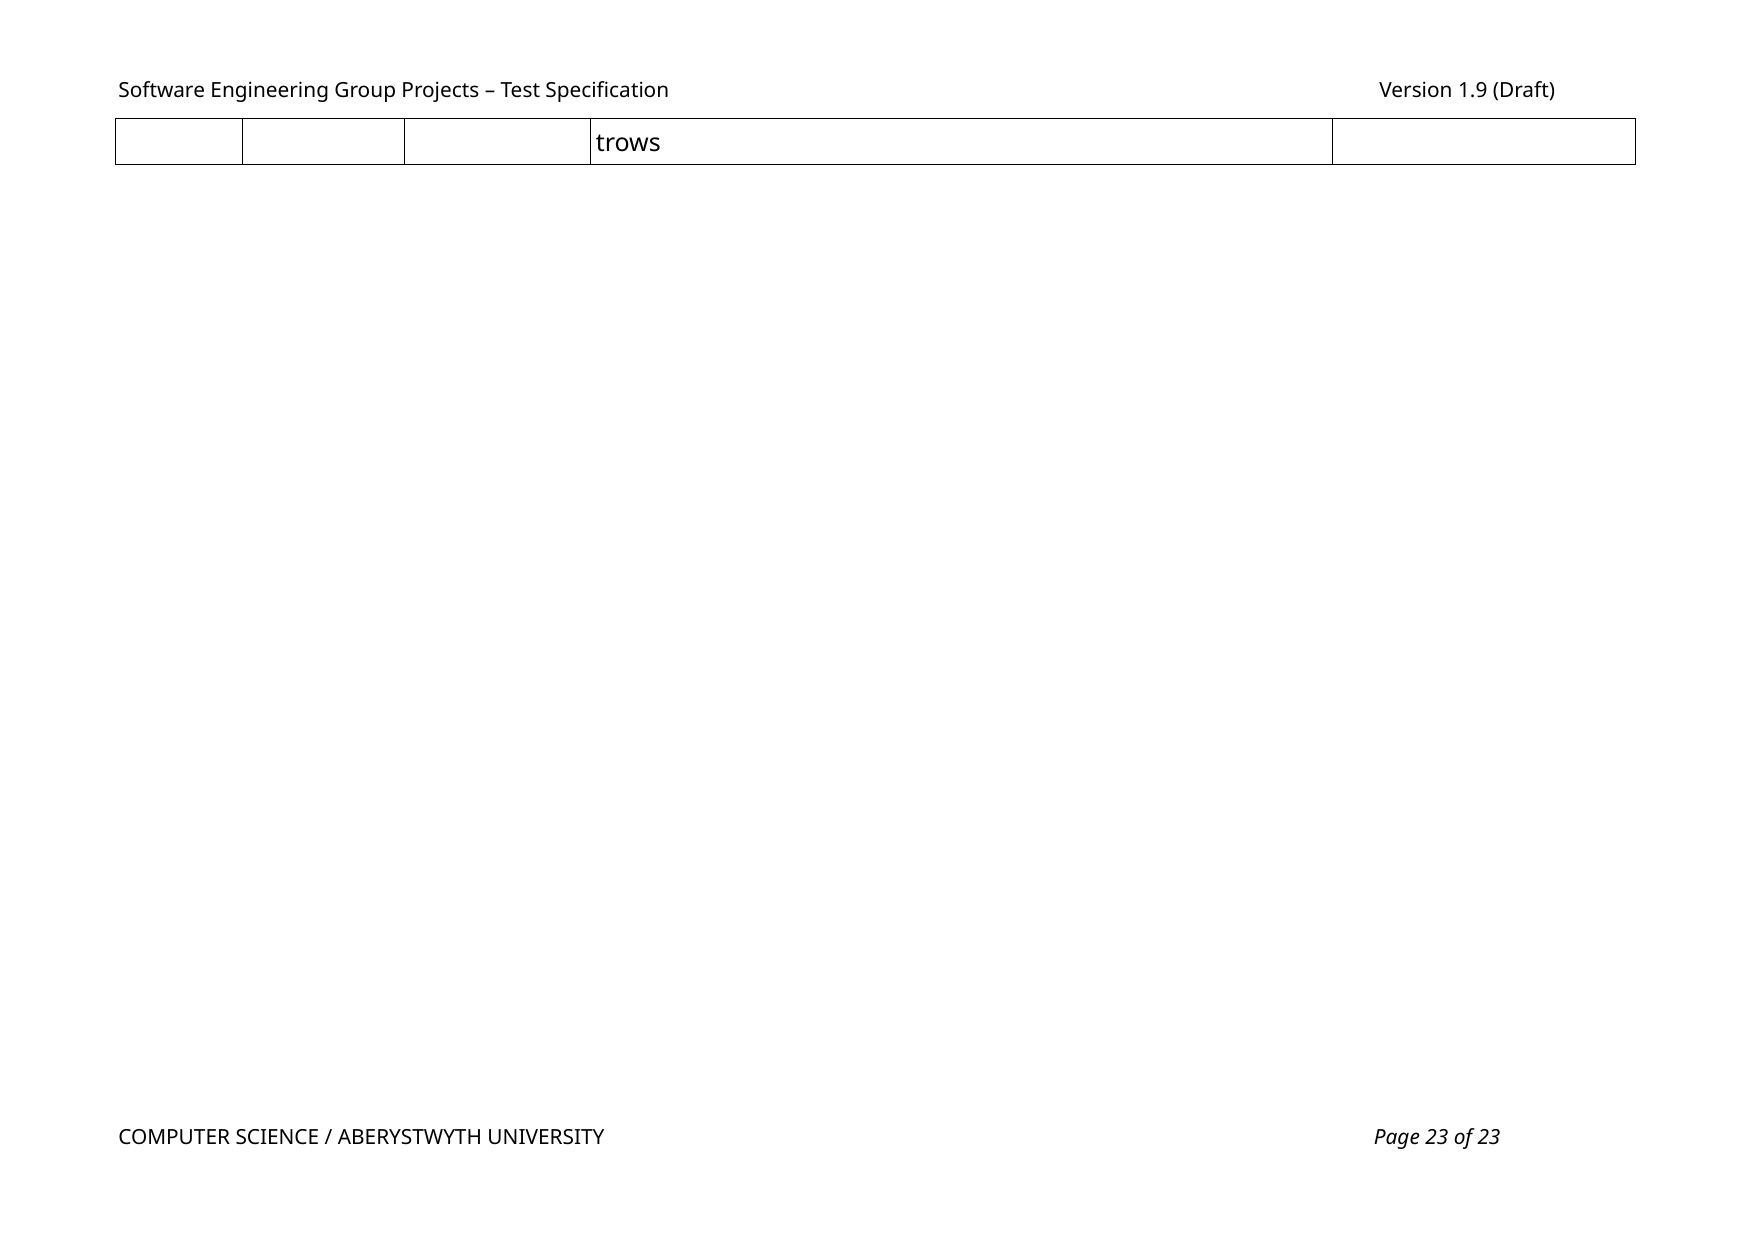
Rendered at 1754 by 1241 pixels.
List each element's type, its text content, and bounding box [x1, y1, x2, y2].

table_cell trows [591, 119, 1332, 164]
table_cell [116, 119, 242, 164]
table_cell [1333, 119, 1635, 164]
table_cell [405, 119, 590, 164]
table_cell [243, 119, 404, 164]
